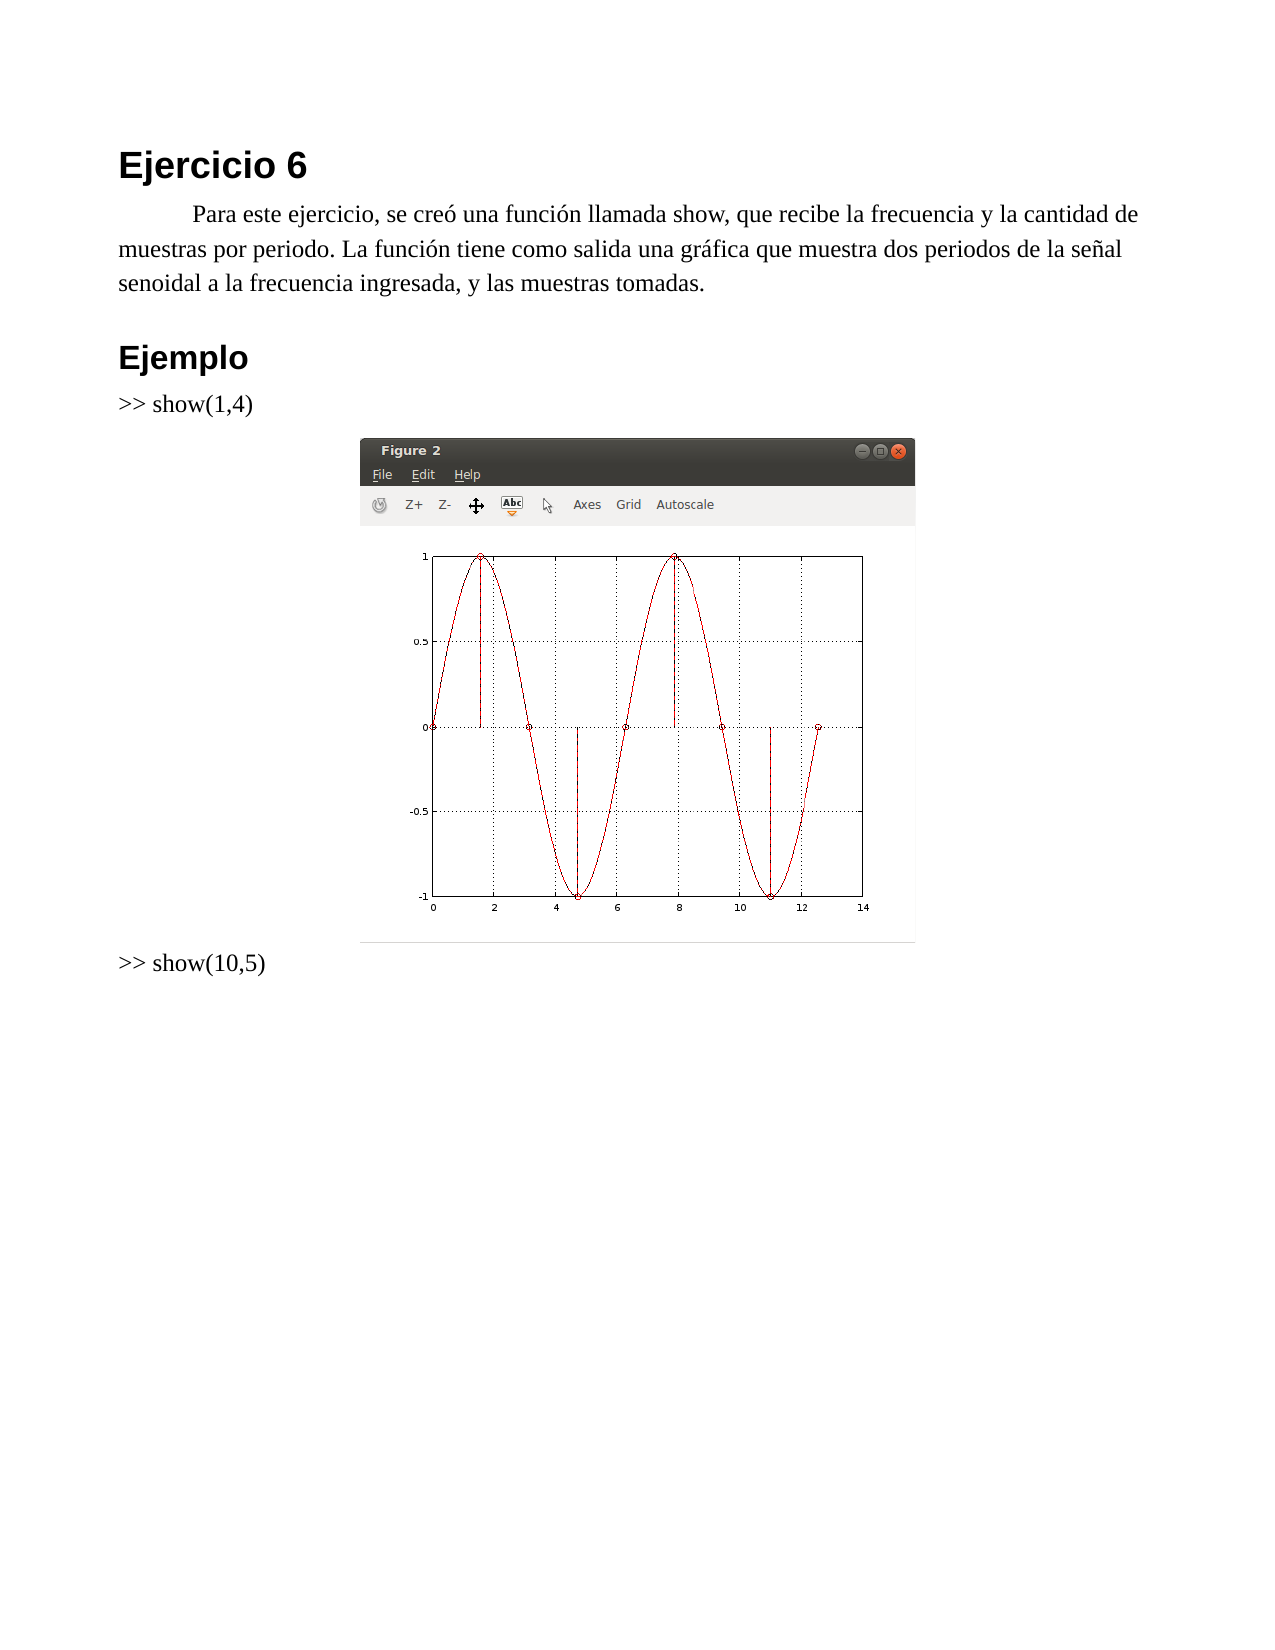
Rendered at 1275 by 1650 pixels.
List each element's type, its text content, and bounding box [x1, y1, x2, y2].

text >> show(1,4) [118, 389, 1157, 418]
text Para este ejercicio, se creó una función llamada show, que recibe la frecuencia y la cantidad de muestras por periodo. La función tiene como salida una gráfica que muestra dos periodos de la señal senoidal a la frecuencia ingresada, y las muestras tomadas. [118, 199, 1157, 297]
picture [360, 438, 916, 943]
subtitle Ejemplo [118, 338, 1157, 377]
text >> show(10,5) [118, 943, 1157, 977]
subtitle Ejercicio 6 [118, 143, 1157, 187]
